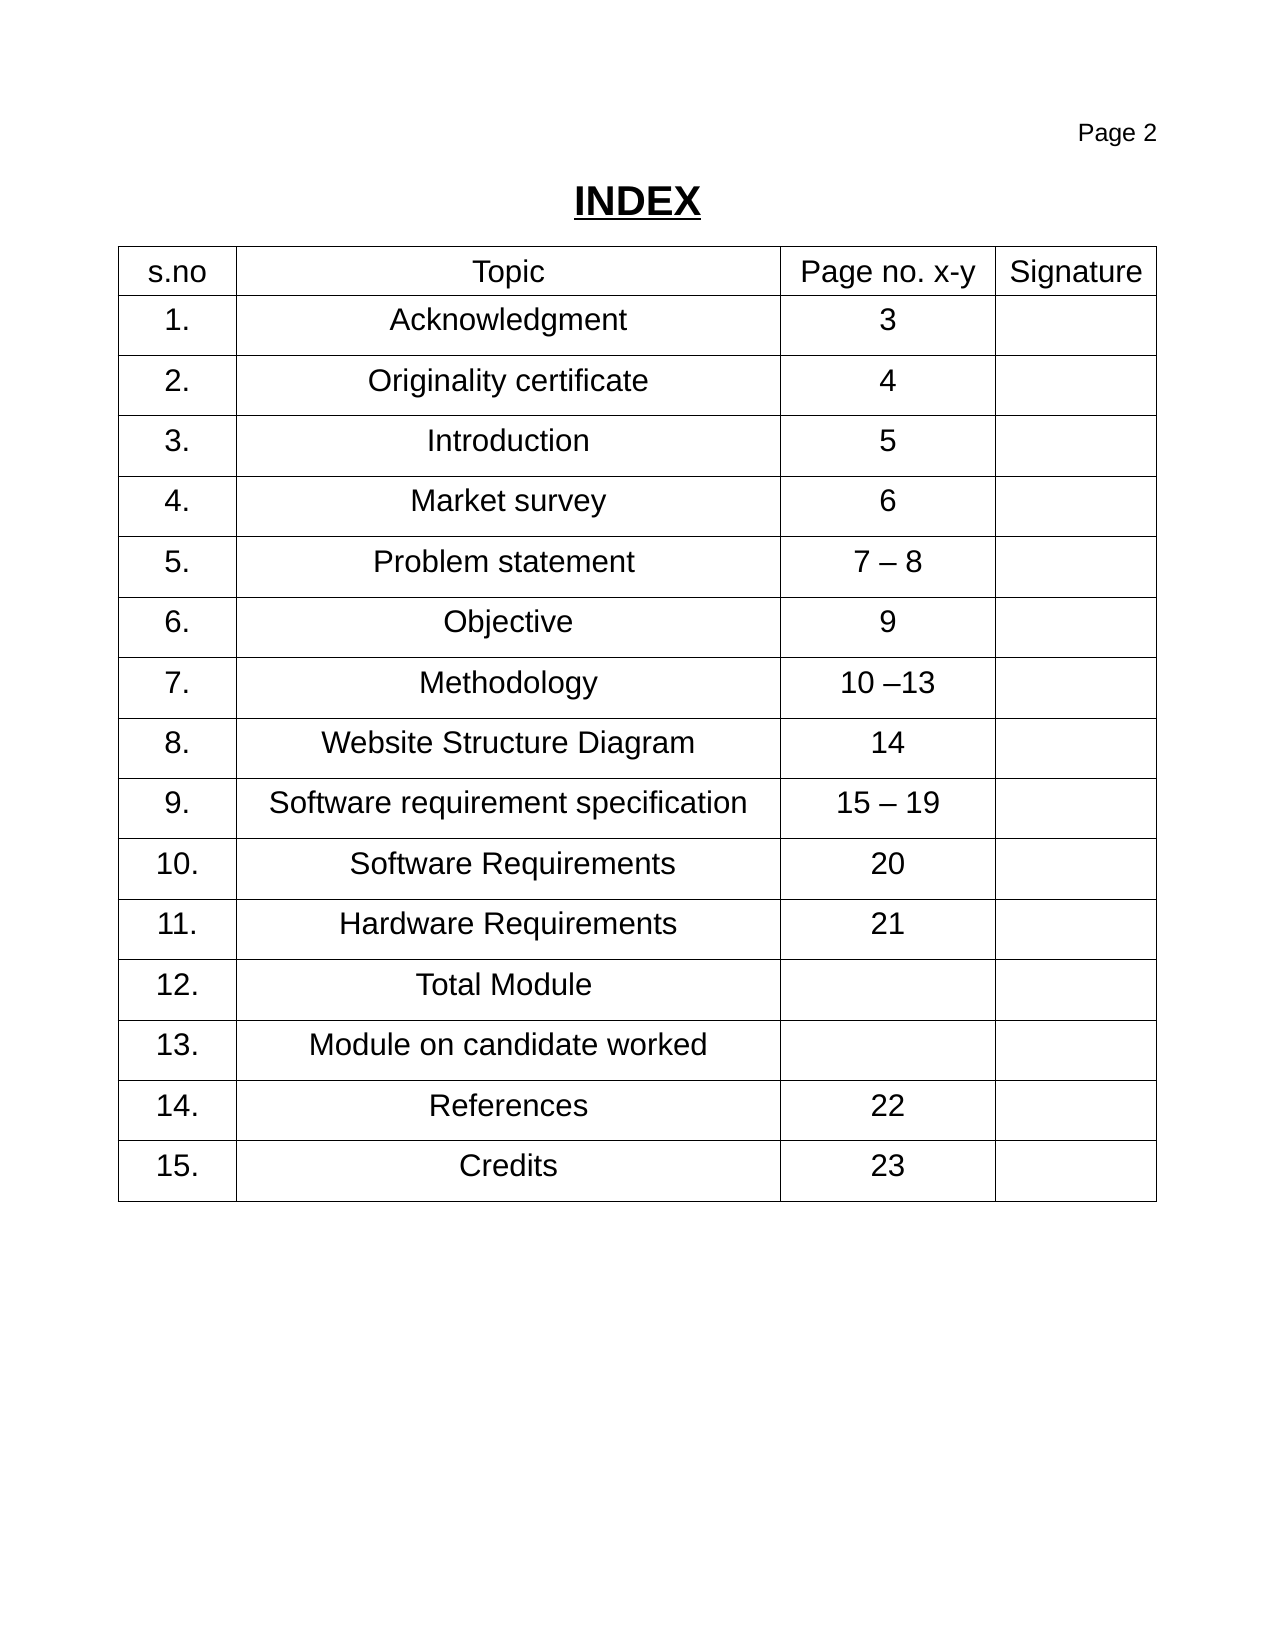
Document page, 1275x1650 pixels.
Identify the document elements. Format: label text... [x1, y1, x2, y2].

table_cell Problem statement [237, 537, 780, 597]
table_cell 15 – 19 [781, 779, 995, 838]
table_cell Website Structure Diagram [237, 719, 780, 778]
table_cell [996, 416, 1156, 476]
table_cell 4 [781, 356, 995, 415]
table_cell 3 [781, 296, 995, 355]
table_cell Market survey [237, 477, 780, 536]
table_cell 9. [119, 779, 236, 838]
table_cell [996, 598, 1156, 657]
table_cell 23 [781, 1141, 995, 1201]
table_header Topic [237, 247, 780, 294]
table_cell 5. [119, 537, 236, 597]
table_cell 20 [781, 839, 995, 899]
table_cell 8. [119, 719, 236, 778]
table_cell [781, 1021, 995, 1080]
table_header Page no. x-y [781, 247, 995, 294]
table_cell 13. [119, 1021, 236, 1080]
table_cell [996, 719, 1156, 778]
table_cell Originality certificate [237, 356, 780, 415]
table_cell 14 [781, 719, 995, 778]
table_cell References [237, 1081, 780, 1140]
table_cell Introduction [237, 416, 780, 476]
table_cell [996, 839, 1156, 899]
table_cell 10 –13 [781, 658, 995, 717]
table_cell 7 – 8 [781, 537, 995, 597]
table_cell 11. [119, 900, 236, 959]
table_cell 15. [119, 1141, 236, 1201]
table_cell 7. [119, 658, 236, 717]
table_cell [996, 537, 1156, 597]
table_cell 5 [781, 416, 995, 476]
table_cell [996, 296, 1156, 355]
table_cell 22 [781, 1081, 995, 1140]
table_cell [996, 658, 1156, 717]
table_cell [996, 1021, 1156, 1080]
table_cell 1. [119, 296, 236, 355]
table_cell Module on candidate worked [237, 1021, 780, 1080]
table_cell Methodology [237, 658, 780, 717]
table_cell [996, 477, 1156, 536]
table_header s.no [119, 247, 236, 294]
table_cell Credits [237, 1141, 780, 1201]
table_cell 4. [119, 477, 236, 536]
table_cell [996, 356, 1156, 415]
table_cell 14. [119, 1081, 236, 1140]
table_cell Objective [237, 598, 780, 657]
table_cell 3. [119, 416, 236, 476]
table_cell 9 [781, 598, 995, 657]
table_cell Software requirement specification [237, 779, 780, 838]
table_cell 12. [119, 960, 236, 1019]
table_cell Software Requirements [237, 839, 780, 899]
table_cell [996, 1141, 1156, 1201]
table_cell [996, 960, 1156, 1019]
table_cell [996, 900, 1156, 959]
table_cell [781, 960, 995, 1019]
table_cell Hardware Requirements [237, 900, 780, 959]
table_cell Acknowledgment [237, 296, 780, 355]
table_cell [996, 779, 1156, 838]
table_cell Total Module [237, 960, 780, 1019]
text INDEX [118, 176, 1157, 224]
table_cell 10. [119, 839, 236, 899]
table_cell 6 [781, 477, 995, 536]
table_cell 6. [119, 598, 236, 657]
table_cell 21 [781, 900, 995, 959]
table_cell [996, 1081, 1156, 1140]
table_cell 2. [119, 356, 236, 415]
table_header Signature [996, 247, 1156, 294]
